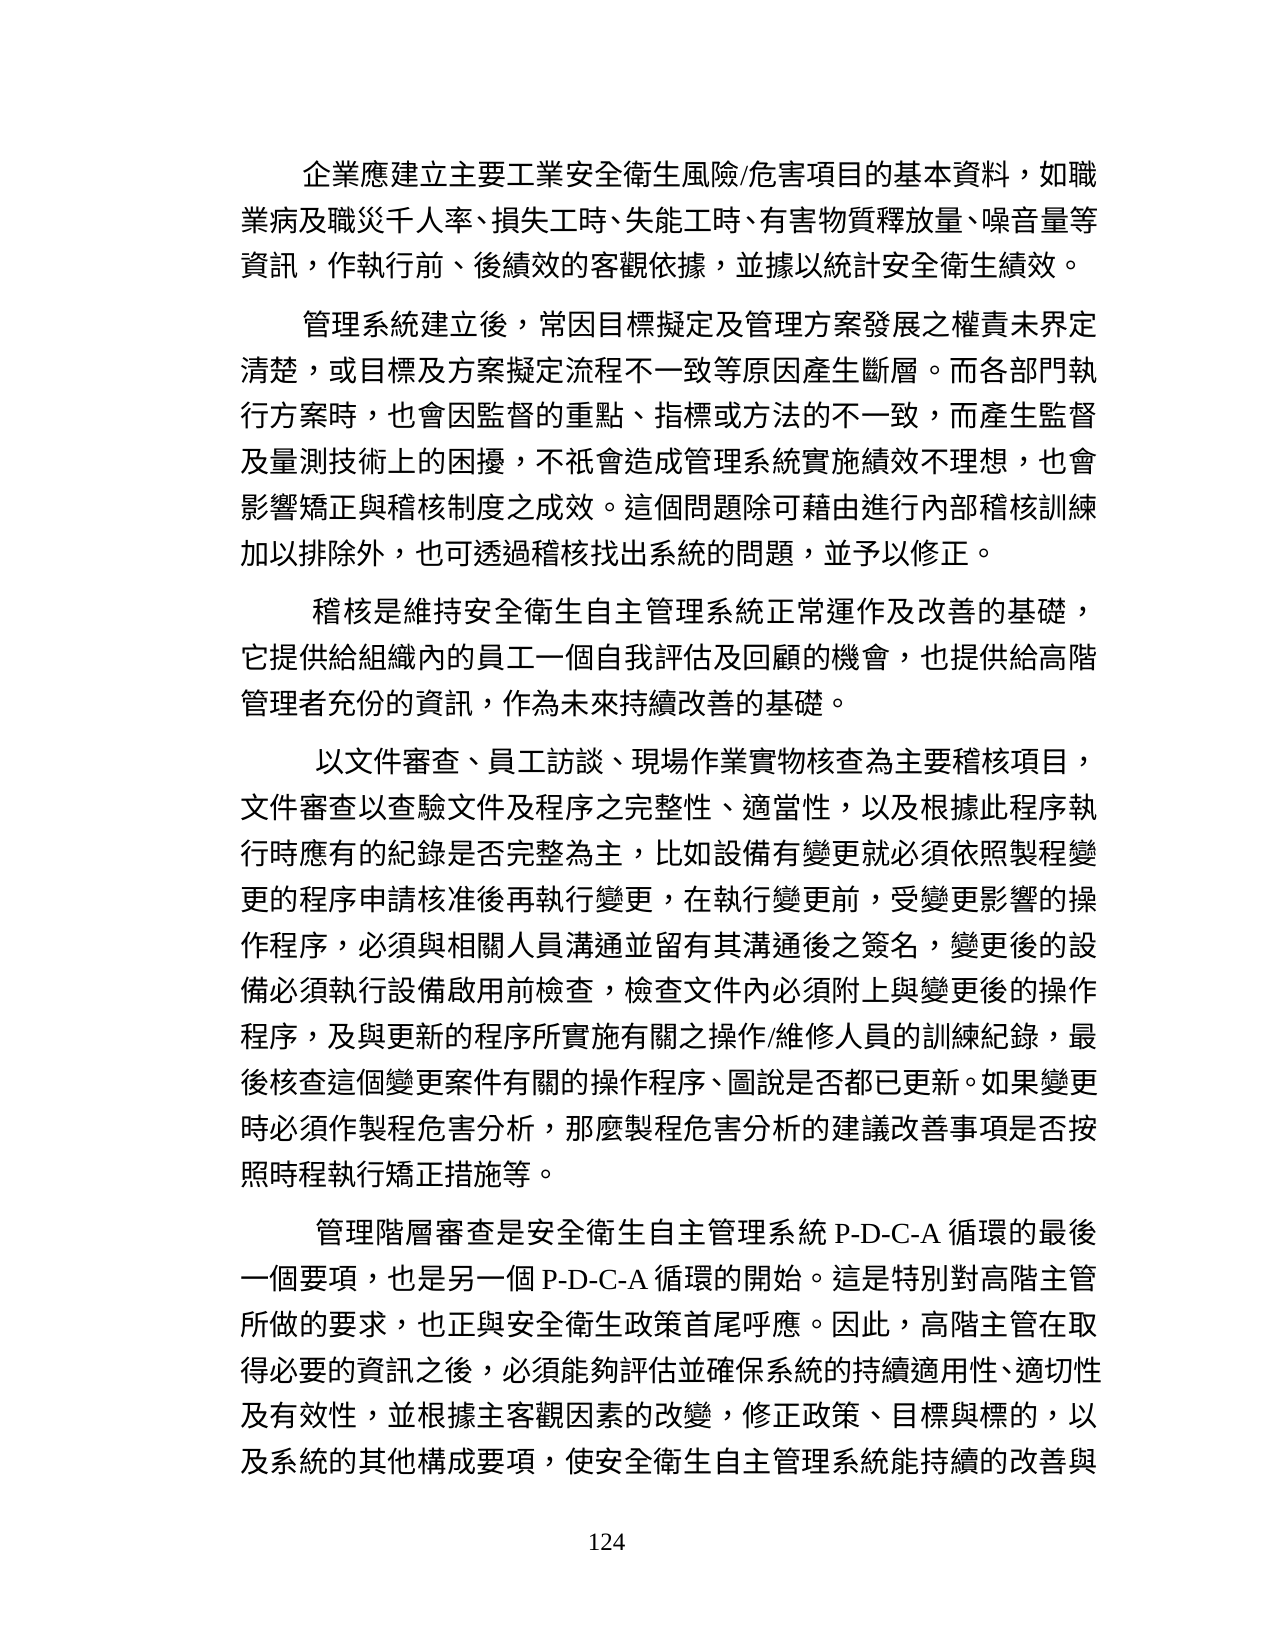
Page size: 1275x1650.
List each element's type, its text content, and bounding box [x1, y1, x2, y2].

text 稽核是維持安全衛生自主管理系統正常運作及改善的基礎，它提供給組織內的員工一個自我評估及回顧的機會，也提供給高階管理者充份的資訊，作為未來持續改善的基礎。 [240, 585, 1098, 723]
text 管理階層審查是安全衛生自主管理系統P-D-C-A循環的最後一個要項，也是另一個P-D-C-A循環的開始。這是特別對高階主管所做的要求，也正與安全衛生政策首尾呼應。因此，高階主管在取得必要的資訊之後，必須能夠評估並確保系統的持續適用性、適切性、及有效性，並根據主客觀因素的改變，修正政策、目標與標的，以及系統的其他構成要項，使安全衛生自主管理系統能持續的改善與進步。 [240, 1206, 1098, 1481]
text 以文件審查、員工訪談、現場作業實物核查為主要稽核項目，文件審查以查驗文件及程序之完整性、適當性，以及根據此程序執行時應有的紀錄是否完整為主，比如設備有變更就必須依照製程變更的程序申請核准後再執行變更，在執行變更前，受變更影響的操作程序，必須與相關人員溝通並留有其溝通後之簽名，變更後的設備必須執行設備啟用前檢查，檢查文件內必須附上與變更後的操作程序，及與更新的程序所實施有關之操作/維修人員的訓練紀錄，最後核查這個變更案件有關的操作程序、圖說是否都已更新。如果變更時必須作製程危害分析，那麼製程危害分析的建議改善事項是否按照時程執行矯正措施等。 [240, 735, 1098, 1193]
text 企業應建立主要工業安全衛生風險/危害項目的基本資料，如職業病及職災千人率、損失工時、失能工時、有害物質釋放量、噪音量等資訊，作執行前、後績效的客觀依據，並據以統計安全衛生績效。 [240, 148, 1098, 285]
text 管理系統建立後，常因目標擬定及管理方案發展之權責未界定清楚，或目標及方案擬定流程不一致等原因產生斷層。而各部門執行方案時，也會因監督的重點、指標或方法的不一致，而產生監督及量測技術上的困擾，不祇會造成管理系統實施績效不理想，也會影響矯正與稽核制度之成效。這個問題除可藉由進行內部稽核訓練加以排除外，也可透過稽核找出系統的問題，並予以修正。 [240, 298, 1098, 573]
